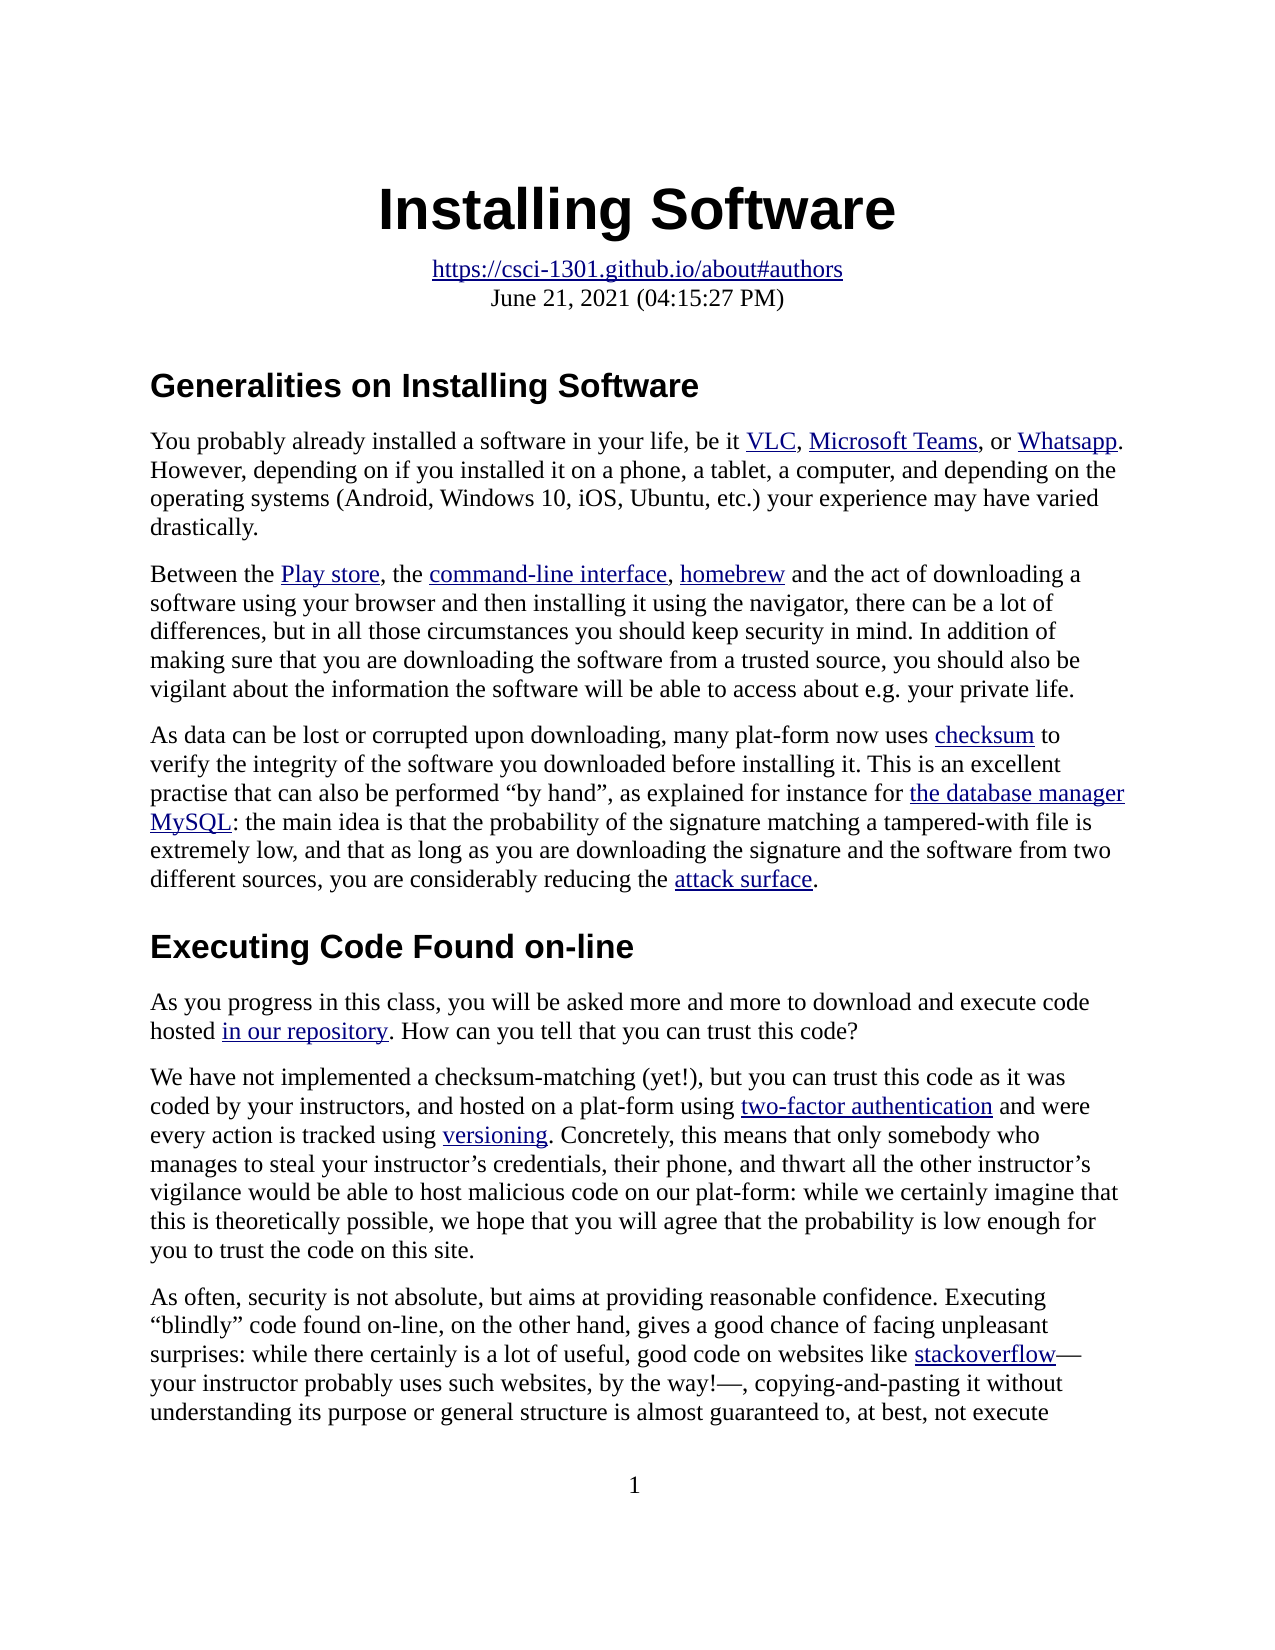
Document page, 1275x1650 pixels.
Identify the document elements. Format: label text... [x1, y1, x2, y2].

text https://csci-1301.github.io/about#authors [150, 254, 1125, 283]
title Installing Software [150, 175, 1125, 242]
text As data can be lost or corrupted upon downloading, many plat-form now uses checksum to verify the integrity of the software you downloaded before installing it. This is an excellent practise that can also be performed “by hand”, as explained for instance for the database manager MySQL: the main idea is that the probability of the signature matching a tampered-with file is extremely low, and that as long as you are downloading the signature and the software from two different sources, you are considerably reducing the attack surface. [150, 721, 1125, 893]
text Between the Play store, the command-line interface, homebrew and the act of downloading a software using your browser and then installing it using the navigator, there can be a lot of differences, but in all those circumstances you should keep security in mind. In addition of making sure that you are downloading the software from a trusted source, you should also be vigilant about the information the software will be able to access about e.g. your private life. [150, 559, 1125, 703]
text As often, security is not absolute, but aims at providing reasonable confidence. Executing “blindly” code found on-line, on the other hand, gives a good chance of facing unpleasant surprises: while there certainly is a lot of useful, good code on websites like stackoverflow—your instructor probably uses such websites, by the way!—, copying-and-pasting it without understanding its purpose or general structure is almost guaranteed to, at best, not execute [150, 1282, 1125, 1425]
text June 21, 2021 (04:15:27 PM) [150, 283, 1125, 312]
subtitle Generalities on Installing Software [150, 366, 1125, 404]
text You probably already installed a software in your life, be it VLC, Microsoft Teams, or Whatsapp. However, depending on if you installed it on a phone, a tablet, a computer, and depending on the operating systems (Android, Windows 10, iOS, Ubuntu, etc.) your experience may have varied drastically. [150, 426, 1125, 541]
text We have not implemented a checksum-matching (yet!), but you can trust this code as it was coded by your instructors, and hosted on a plat-form using two-factor authentication and were every action is tracked using versioning. Concretely, this means that only somebody who manages to steal your instructor’s credentials, their phone, and thwart all the other instructor’s vigilance would be able to host malicious code on our plat-form: while we certainly imagine that this is theoretically possible, we hope that you will agree that the probability is low enough for you to trust the code on this site. [150, 1062, 1125, 1264]
subtitle Executing Code Found on-line [150, 927, 1125, 966]
text As you progress in this class, you will be asked more and more to download and execute code hosted in our repository. How can you tell that you can trust this code? [150, 987, 1125, 1044]
